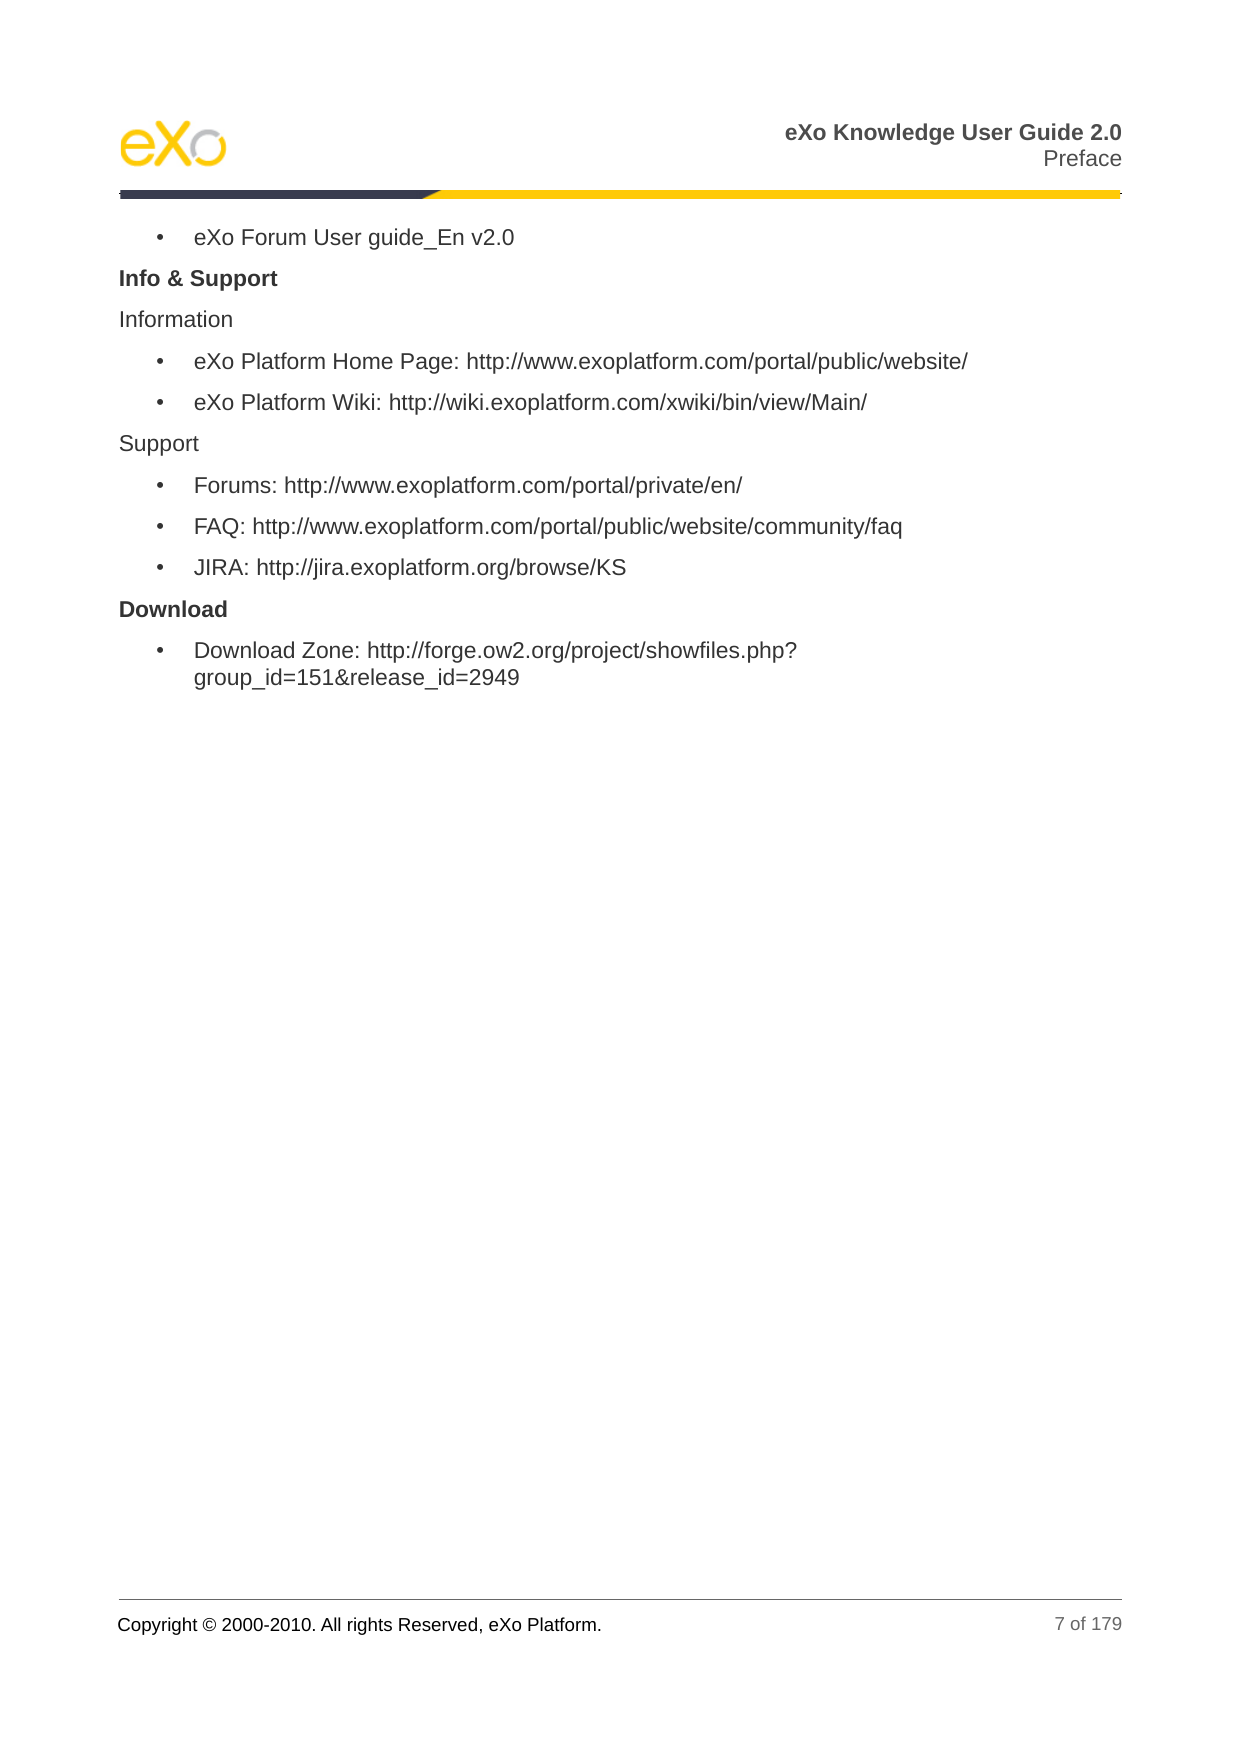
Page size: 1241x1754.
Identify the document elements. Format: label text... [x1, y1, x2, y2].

list JIRA: http://jira.exoplatform.org/browse/KS [156, 554, 1122, 581]
picture [120, 190, 1121, 199]
list Forums: http://www.exoplatform.com/portal/private/en/ [156, 472, 1122, 498]
text Download [118, 596, 1122, 622]
picture [120, 120, 227, 167]
list eXo Platform Home Page: http://www.exoplatform.com/portal/public/website/ [156, 348, 1122, 374]
list eXo Forum User guide_En v2.0 [156, 223, 1122, 250]
list eXo Platform Wiki: http://wiki.exoplatform.com/xwiki/bin/view/Main/ [156, 389, 1122, 415]
list Download Zone: http://forge.ow2.org/project/showfiles.php?group_id=151&release_id=2949 [156, 637, 1122, 690]
text Support [118, 430, 1122, 457]
list FAQ: http://www.exoplatform.com/portal/public/website/community/faq [156, 513, 1122, 539]
text Information [118, 306, 1122, 333]
text Info & Support [118, 265, 1122, 291]
